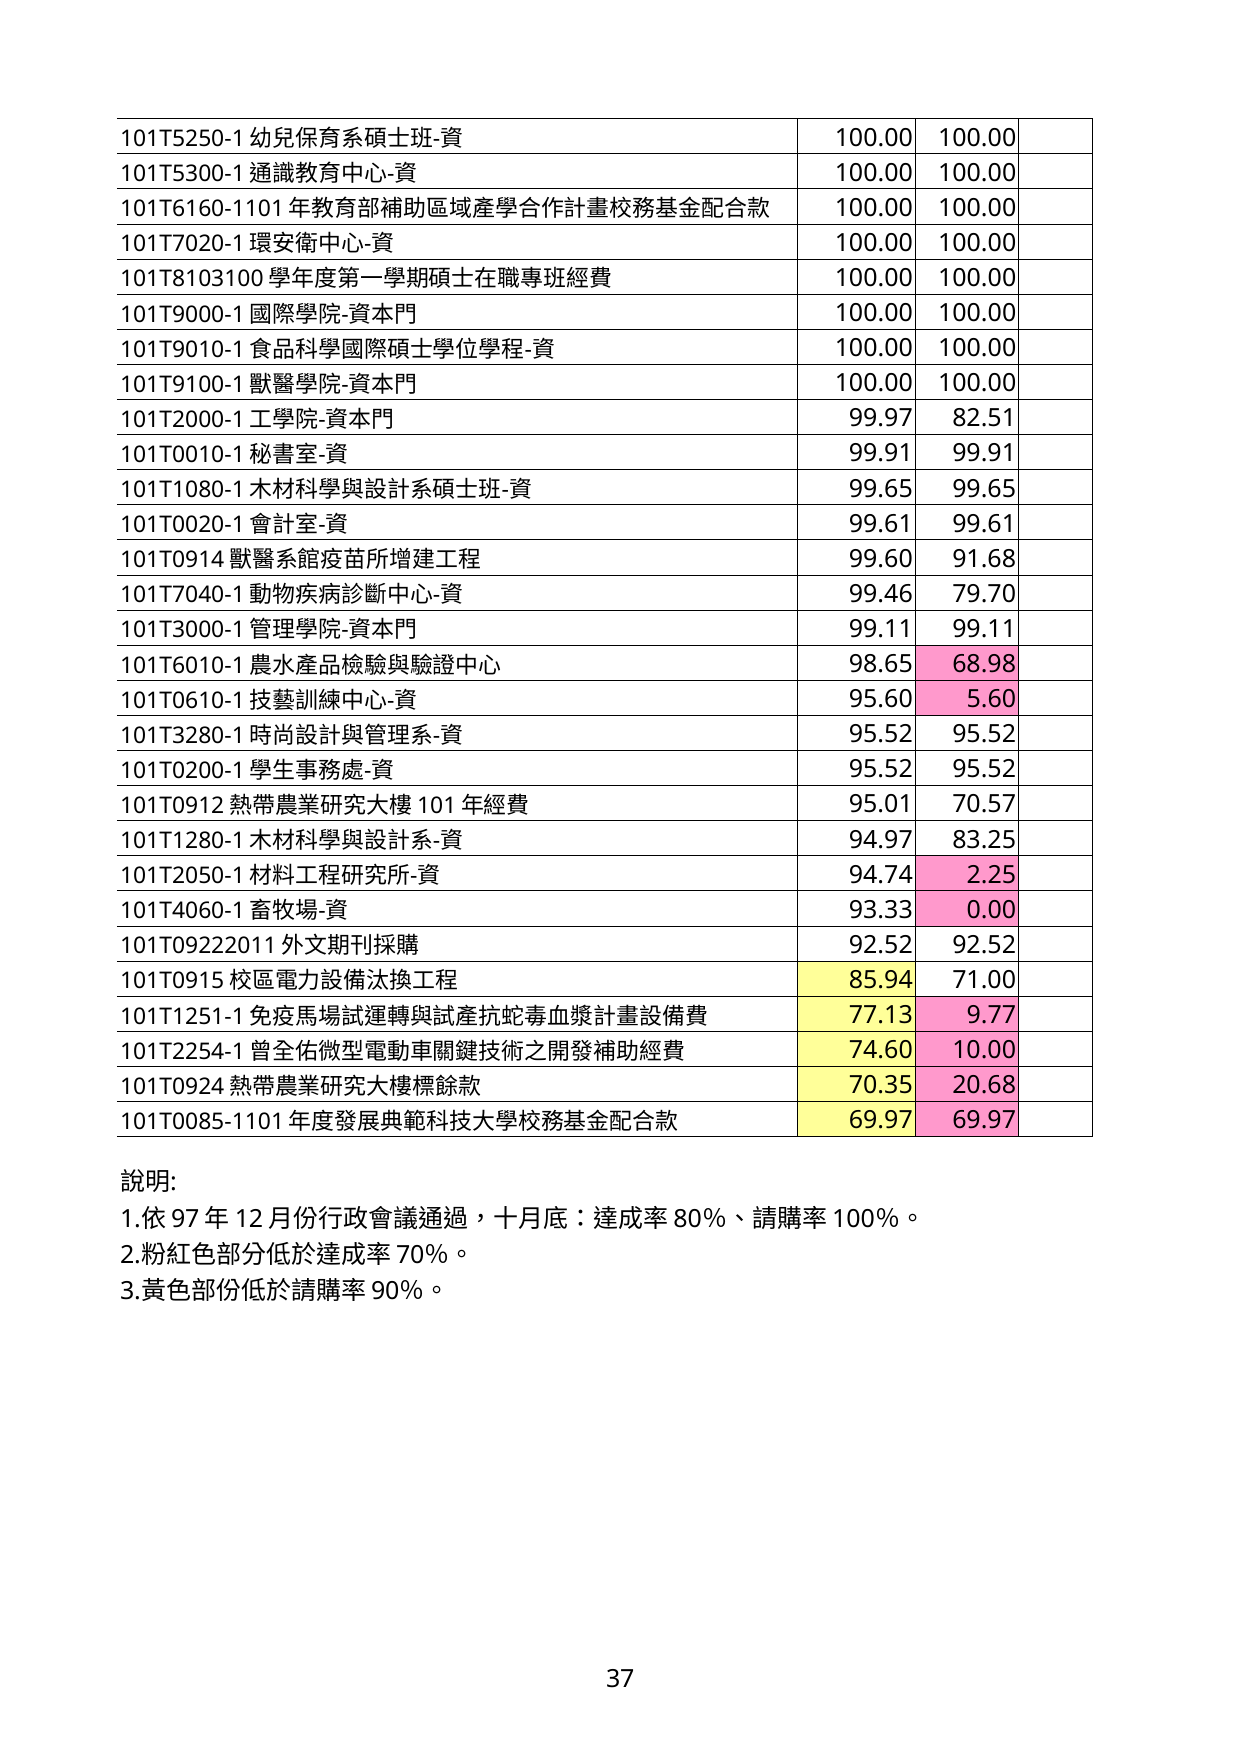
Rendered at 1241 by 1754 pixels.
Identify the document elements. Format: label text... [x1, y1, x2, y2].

table_cell 100.00 [916, 154, 1018, 188]
table_cell 101T3280-1時尚設計與管理系-資 [117, 716, 797, 750]
table_cell 101T0200-1學生事務處-資 [117, 751, 797, 785]
table_cell 91.68 [916, 540, 1018, 574]
table_cell 101T6010-1農水產品檢驗與驗證中心 [117, 646, 797, 680]
table_cell 95.01 [798, 786, 915, 820]
table_cell [1019, 470, 1092, 504]
table_cell 99.65 [798, 470, 915, 504]
table_cell 101T8103100學年度第一學期碩士在職專班經費 [117, 260, 797, 294]
table_cell 100.00 [798, 295, 915, 329]
table_cell [1019, 576, 1092, 609]
table_cell 95.52 [916, 716, 1018, 750]
table_cell [1019, 786, 1092, 820]
table_cell 69.97 [798, 1102, 915, 1136]
table_cell 99.91 [798, 435, 915, 469]
table_cell [1019, 540, 1092, 574]
table_cell [1019, 189, 1092, 223]
table_cell 82.51 [916, 400, 1018, 434]
table_cell 101T5250-1幼兒保育系碩士班-資 [117, 119, 797, 153]
table_cell 99.11 [798, 611, 915, 645]
table_cell 5.60 [916, 681, 1018, 715]
table_cell 101T0020-1會計室-資 [117, 505, 797, 539]
table_cell 101T9100-1獸醫學院-資本門 [117, 365, 797, 399]
table_cell 94.97 [798, 821, 915, 855]
table_cell 101T9010-1食品科學國際碩士學位學程-資 [117, 330, 797, 364]
table_cell 9.77 [916, 997, 1018, 1031]
table_cell 20.68 [916, 1067, 1018, 1101]
table_cell 85.94 [798, 962, 915, 996]
table_cell 74.60 [798, 1032, 915, 1066]
table_cell [1019, 962, 1092, 996]
table_cell 101T1251-1免疫馬場試運轉與試產抗蛇毒血漿計畫設備費 [117, 997, 797, 1031]
table_cell 100.00 [916, 365, 1018, 399]
table_cell 101T0610-1技藝訓練中心-資 [117, 681, 797, 715]
table_cell 92.52 [798, 927, 915, 961]
table_cell [1019, 154, 1092, 188]
table_cell 說明: 1.依97年12月份行政會議通過，十月底：達成率80％、請購率100％。 2.粉紅色部分低於達成率70％。 3.黃色部份低於請購率90％。 [117, 1137, 1093, 1331]
table_cell [1019, 1067, 1092, 1101]
table_cell [1019, 646, 1092, 680]
table_cell [1019, 891, 1092, 926]
table_cell 101T0085-1101年度發展典範科技大學校務基金配合款 [117, 1102, 797, 1136]
table_cell [1019, 681, 1092, 715]
table_cell 93.33 [798, 891, 915, 926]
table_cell 68.98 [916, 646, 1018, 680]
table_cell 101T4060-1畜牧場-資 [117, 891, 797, 926]
table_cell 100.00 [916, 295, 1018, 329]
table_cell 77.13 [798, 997, 915, 1031]
table_cell 101T1280-1木材科學與設計系-資 [117, 821, 797, 855]
table_cell 95.60 [798, 681, 915, 715]
table_cell 83.25 [916, 821, 1018, 855]
table_cell 101T2000-1工學院-資本門 [117, 400, 797, 434]
table_cell [1019, 295, 1092, 329]
table_cell 100.00 [798, 119, 915, 153]
table_cell 10.00 [916, 1032, 1018, 1066]
table_cell 101T7040-1動物疾病診斷中心-資 [117, 576, 797, 609]
table_cell 100.00 [798, 365, 915, 399]
table_cell 101T1080-1木材科學與設計系碩士班-資 [117, 470, 797, 504]
table_cell [1019, 1032, 1092, 1066]
table_cell 99.11 [916, 611, 1018, 645]
table_cell [1019, 330, 1092, 364]
table_cell 100.00 [916, 330, 1018, 364]
table_cell 99.65 [916, 470, 1018, 504]
table_cell 101T7020-1環安衛中心-資 [117, 225, 797, 258]
table_cell 98.65 [798, 646, 915, 680]
table_cell 92.52 [916, 927, 1018, 961]
table_cell [1019, 611, 1092, 645]
table_cell 100.00 [916, 119, 1018, 153]
table_cell 99.61 [798, 505, 915, 539]
table_cell 99.61 [916, 505, 1018, 539]
table_cell 101T0010-1秘書室-資 [117, 435, 797, 469]
table_cell [1019, 716, 1092, 750]
table_cell 100.00 [798, 225, 915, 258]
table_cell 100.00 [798, 154, 915, 188]
table_cell [1019, 400, 1092, 434]
table_cell 101T5300-1通識教育中心-資 [117, 154, 797, 188]
table_cell 99.91 [916, 435, 1018, 469]
table_cell [1019, 505, 1092, 539]
table_cell [1019, 856, 1092, 890]
table_cell 101T9000-1國際學院-資本門 [117, 295, 797, 329]
table_cell 0.00 [916, 891, 1018, 926]
table_cell 100.00 [798, 260, 915, 294]
table_cell 100.00 [916, 189, 1018, 223]
table_cell 100.00 [916, 225, 1018, 258]
table_cell [1019, 225, 1092, 258]
table_cell 101T2050-1材料工程研究所-資 [117, 856, 797, 890]
table_cell 100.00 [798, 330, 915, 364]
table_cell 70.35 [798, 1067, 915, 1101]
table_cell 99.97 [798, 400, 915, 434]
table_cell 94.74 [798, 856, 915, 890]
table_cell 101T2254-1曾全佑微型電動車關鍵技術之開發補助經費 [117, 1032, 797, 1066]
table_cell 101T0914獸醫系館疫苗所增建工程 [117, 540, 797, 574]
table_cell 95.52 [798, 751, 915, 785]
table_cell 70.57 [916, 786, 1018, 820]
table_cell 101T0912熱帶農業研究大樓101年經費 [117, 786, 797, 820]
table_cell 101T0924熱帶農業研究大樓標餘款 [117, 1067, 797, 1101]
table_cell 101T3000-1管理學院-資本門 [117, 611, 797, 645]
table_cell 69.97 [916, 1102, 1018, 1136]
table_cell 71.00 [916, 962, 1018, 996]
table_cell 2.25 [916, 856, 1018, 890]
table_cell [1019, 435, 1092, 469]
table_cell 95.52 [798, 716, 915, 750]
table_cell 100.00 [916, 260, 1018, 294]
table_cell [1019, 751, 1092, 785]
table_cell 101T6160-1101年教育部補助區域產學合作計畫校務基金配合款 [117, 189, 797, 223]
table_cell 101T09222011外文期刊採購 [117, 927, 797, 961]
table_cell [1019, 260, 1092, 294]
table_cell [1019, 997, 1092, 1031]
table_cell [1019, 365, 1092, 399]
table_cell 101T0915校區電力設備汰換工程 [117, 962, 797, 996]
table_cell [1019, 927, 1092, 961]
table_cell 99.46 [798, 576, 915, 609]
table_cell [1019, 119, 1092, 153]
table_cell 95.52 [916, 751, 1018, 785]
table_cell 79.70 [916, 576, 1018, 609]
table_cell [1019, 1102, 1092, 1136]
table_cell [1019, 821, 1092, 855]
table_cell 100.00 [798, 189, 915, 223]
table_cell 99.60 [798, 540, 915, 574]
